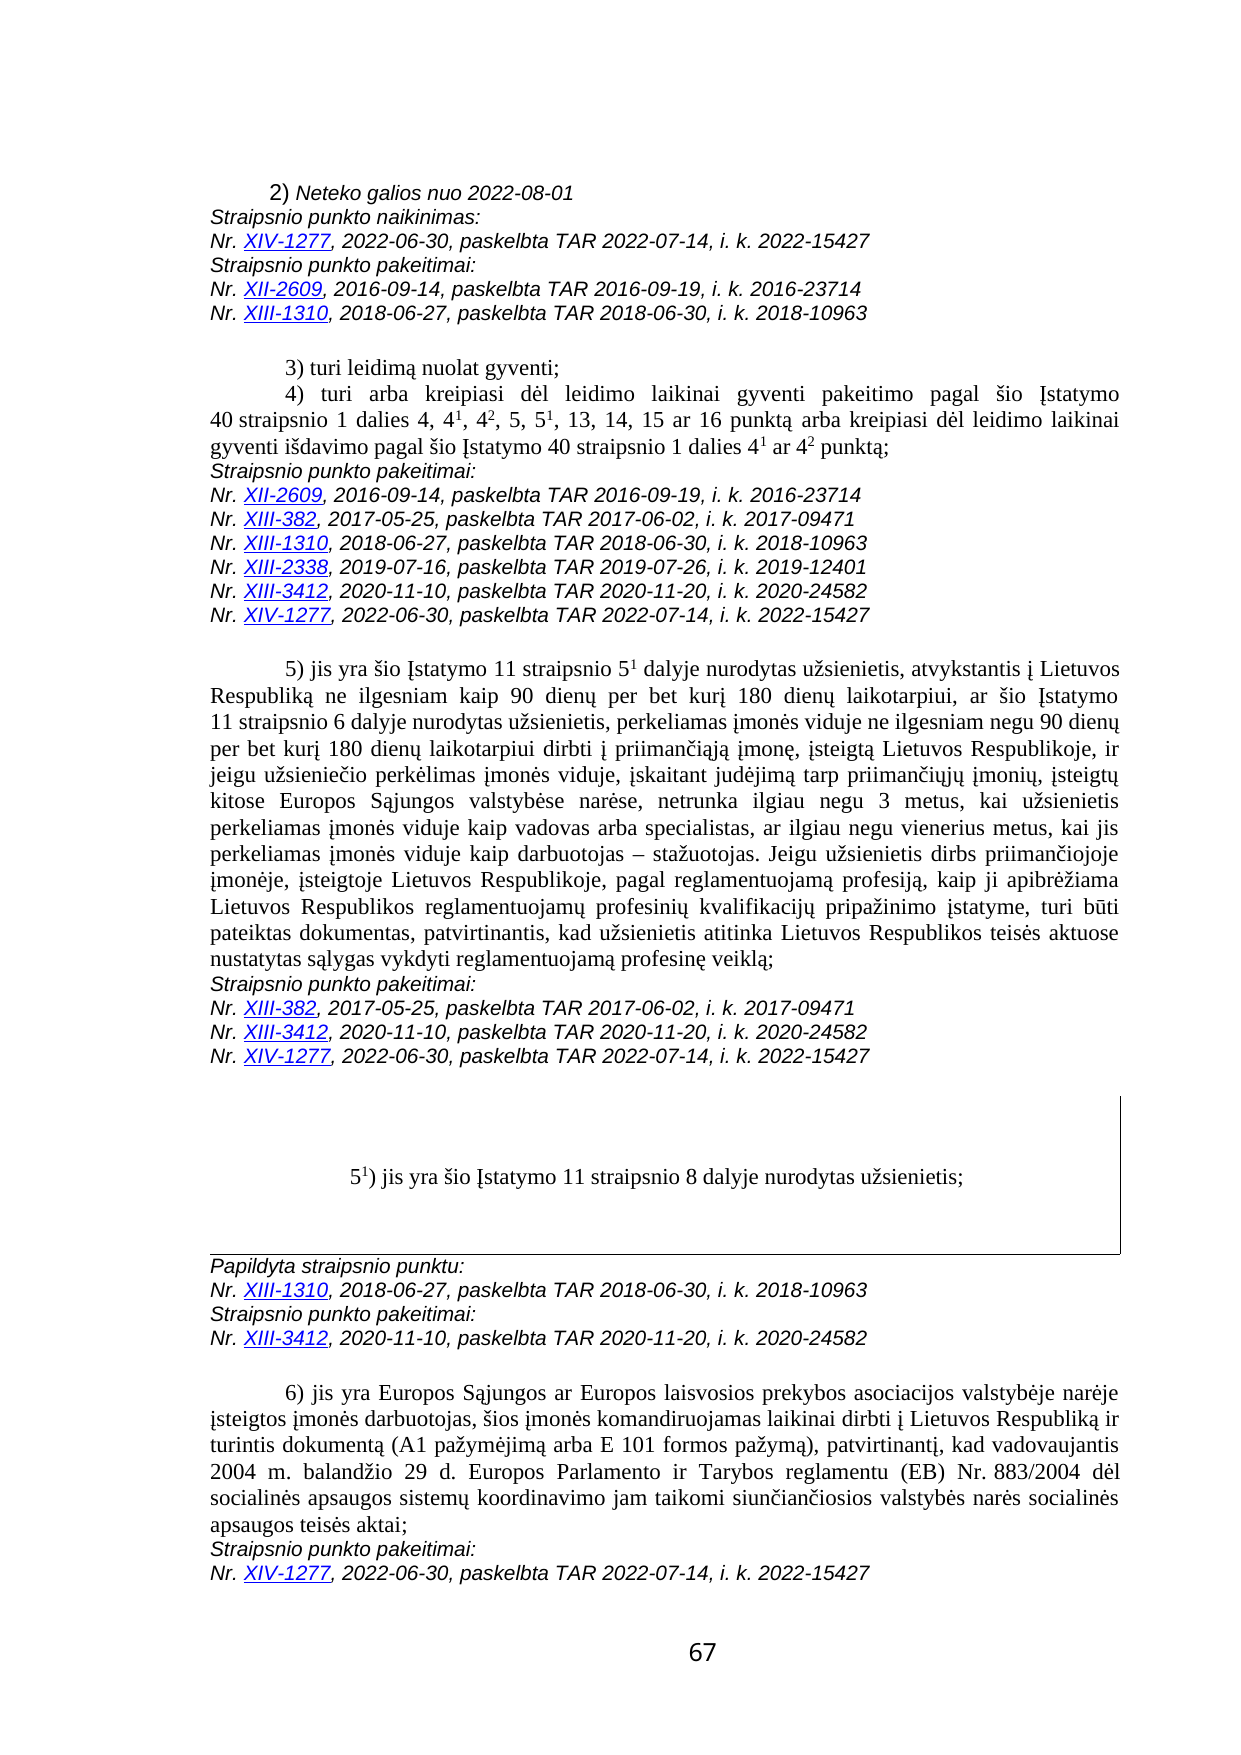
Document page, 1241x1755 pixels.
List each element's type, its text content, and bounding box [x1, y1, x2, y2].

text 5) jis yra šio Įstatymo 11 straipsnio 51 dalyje nurodytas užsienietis, atvykstantis į Lietuvos Respubliką ne ilgesniam kaip 90 dienų per bet kurį 180 dienų laikotarpiui, ar šio Įstatymo 11 straipsnio 6 dalyje nurodytas užsienietis, perkeliamas įmonės viduje ne ilgesniam negu 90 dienų per bet kurį 180 dienų laikotarpiui dirbti į priimančiąją įmonę, įsteigtą Lietuvos Respublikoje, ir jeigu užsieniečio perkėlimas įmonės viduje, įskaitant judėjimą tarp priimančiųjų įmonių, įsteigtų kitose Europos Sąjungos valstybėse narėse, netrunka ilgiau negu 3 metus, kai užsienietis perkeliamas įmonės viduje kaip vadovas arba specialistas, ar ilgiau negu vienerius metus, kai jis perkeliamas įmonės viduje kaip darbuotojas – stažuotojas. Jeigu užsienietis dirbs priimančiojoje įmonėje, įsteigtoje Lietuvos Respublikoje, pagal reglamentuojamą profesiją, kaip ji apibrėžiama Lietuvos Respublikos reglamentuojamų profesinių kvalifikacijų pripažinimo įstatyme, turi būti pateiktas dokumentas, patvirtinantis, kad užsienietis atitinka Lietuvos Respublikos teisės aktuose nustatytas sąlygas vykdyti reglamentuojamą profesinę veiklą; [210, 656, 1120, 972]
text Nr. XII-2609, 2016-09-14, paskelbta TAR 2016-09-19, i. k. 2016-23714 [210, 277, 1120, 301]
text 51) jis yra šio Įstatymo 11 straipsnio 8 dalyje nurodytas užsienietis; [210, 1096, 1120, 1254]
text Nr. XIV-1277, 2022-06-30, paskelbta TAR 2022-07-14, i. k. 2022-15427 [210, 1044, 1120, 1068]
text Straipsnio punkto pakeitimai: [210, 253, 1120, 277]
text Straipsnio punkto pakeitimai: [210, 1537, 1120, 1561]
text Nr. XIII-3412, 2020-11-10, paskelbta TAR 2020-11-20, i. k. 2020-24582 [210, 1326, 1120, 1350]
text 6) jis yra Europos Sąjungos ar Europos laisvosios prekybos asociacijos valstybėje narėje įsteigtos įmonės darbuotojas, šios įmonės komandiruojamas laikinai dirbti į Lietuvos Respubliką ir turintis dokumentą (A1 pažymėjimą arba E 101 formos pažymą), patvirtinantį, kad vadovaujantis 2004 m. balandžio 29 d. Europos Parlamento ir Tarybos reglamentu (EB) Nr. 883/2004 dėl socialinės apsaugos sistemų koordinavimo jam taikomi siunčiančiosios valstybės narės socialinės apsaugos teisės aktai; [210, 1379, 1120, 1537]
text Nr. XIV-1277, 2022-06-30, paskelbta TAR 2022-07-14, i. k. 2022-15427 [210, 229, 1120, 253]
text Nr. XIII-3412, 2020-11-10, paskelbta TAR 2020-11-20, i. k. 2020-24582 [210, 1020, 1120, 1044]
text Nr. XIV-1277, 2022-06-30, paskelbta TAR 2022-07-14, i. k. 2022-15427 [210, 603, 1120, 627]
text Nr. XIII-2338, 2019-07-16, paskelbta TAR 2019-07-26, i. k. 2019-12401 [210, 555, 1120, 579]
text Papildyta straipsnio punktu: [210, 1254, 1120, 1278]
text 3) turi leidimą nuolat gyventi; [210, 354, 1120, 380]
text Nr. XIII-382, 2017-05-25, paskelbta TAR 2017-06-02, i. k. 2017-09471 [210, 996, 1120, 1020]
text Nr. XIII-1310, 2018-06-27, paskelbta TAR 2018-06-30, i. k. 2018-10963 [210, 531, 1120, 555]
text Straipsnio punkto pakeitimai: [210, 459, 1120, 483]
text Nr. XIII-1310, 2018-06-27, paskelbta TAR 2018-06-30, i. k. 2018-10963 [210, 301, 1120, 325]
text Straipsnio punkto pakeitimai: [210, 972, 1120, 996]
text Straipsnio punkto naikinimas: [210, 205, 1120, 229]
text Nr. XIII-382, 2017-05-25, paskelbta TAR 2017-06-02, i. k. 2017-09471 [210, 507, 1120, 531]
text Nr. XIV-1277, 2022-06-30, paskelbta TAR 2022-07-14, i. k. 2022-15427 [210, 1561, 1120, 1585]
text Straipsnio punkto pakeitimai: [210, 1302, 1120, 1326]
text 2) Neteko galios nuo 2022-08-01 [210, 179, 1120, 205]
text 4) turi arba kreipiasi dėl leidimo laikinai gyventi pakeitimo pagal šio Įstatymo 40 straipsnio 1 dalies 4, 41, 42, 5, 51, 13, 14, 15 ar 16 punktą arba kreipiasi dėl leidimo laikinai gyventi išdavimo pagal šio Įstatymo 40 straipsnio 1 dalies 41 ar 42 punktą; [210, 380, 1120, 459]
text Nr. XIII-1310, 2018-06-27, paskelbta TAR 2018-06-30, i. k. 2018-10963 [210, 1278, 1120, 1302]
text Nr. XII-2609, 2016-09-14, paskelbta TAR 2016-09-19, i. k. 2016-23714 [210, 483, 1120, 507]
text Nr. XIII-3412, 2020-11-10, paskelbta TAR 2020-11-20, i. k. 2020-24582 [210, 579, 1120, 603]
